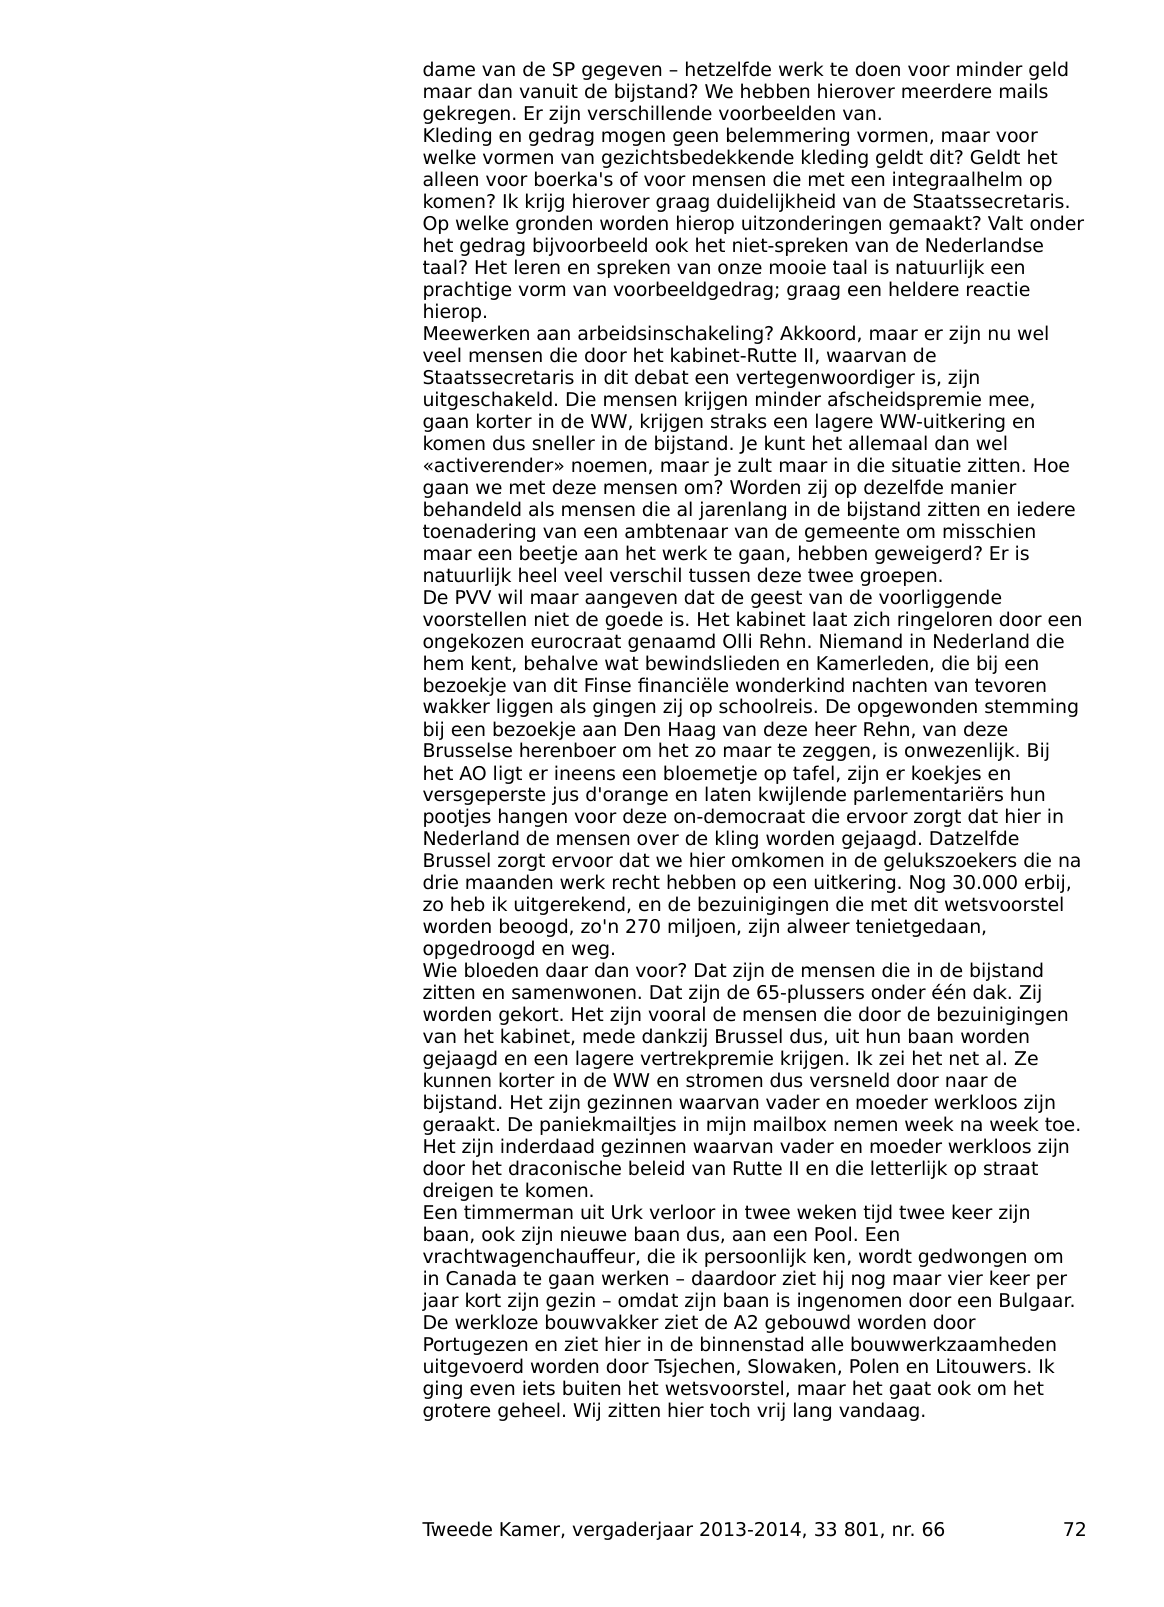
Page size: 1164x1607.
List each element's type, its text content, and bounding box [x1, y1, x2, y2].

text Wie bloeden daar dan voor? Dat zijn de mensen die in de bijstand zitten en samenwonen. Dat zijn de 65-plussers onder één dak. Zij worden gekort. Het zijn vooral de mensen die door de bezuinigingen van het kabinet, mede dankzij Brussel dus, uit hun baan worden gejaagd en een lagere vertrekpremie krijgen. Ik zei het net al. Ze kunnen korter in de WW en stromen dus versneld door naar de bijstand. Het zijn gezinnen waarvan vader en moeder werkloos zijn geraakt. De paniekmailtjes in mijn mailbox nemen week na week toe. Het zijn inderdaad gezinnen waarvan vader en moeder werkloos zijn door het draconische beleid van Rutte II en die letterlijk op straat dreigen te komen. [422, 960, 1087, 1202]
text Een timmerman uit Urk verloor in twee weken tijd twee keer zijn baan, ook zijn nieuwe baan dus, aan een Pool. Een vrachtwagenchauffeur, die ik persoonlijk ken, wordt gedwongen om in Canada te gaan werken – daardoor ziet hij nog maar vier keer per jaar kort zijn gezin – omdat zijn baan is ingenomen door een Bulgaar. De werkloze bouwvakker ziet de A2 gebouwd worden door Portugezen en ziet hier in de binnenstad alle bouwwerkzaamheden uitgevoerd worden door Tsjechen, Slowaken, Polen en Litouwers. Ik ging even iets buiten het wetsvoorstel, maar het gaat ook om het grotere geheel. Wij zitten hier toch vrij lang vandaag. [422, 1202, 1087, 1422]
text De PVV wil maar aangeven dat de geest van de voorliggende voorstellen niet de goede is. Het kabinet laat zich ringeloren door een ongekozen eurocraat genaamd Olli Rehn. Niemand in Nederland die hem kent, behalve wat bewindslieden en Kamerleden, die bij een bezoekje van dit Finse financiële wonderkind nachten van tevoren wakker liggen als gingen zij op schoolreis. De opgewonden stemming bij een bezoekje aan Den Haag van deze heer Rehn, van deze Brusselse herenboer om het zo maar te zeggen, is onwezenlijk. Bij het AO ligt er ineens een bloemetje op tafel, zijn er koekjes en versgeperste jus d'orange en laten kwijlende parlementariërs hun pootjes hangen voor deze on-democraat die ervoor zorgt dat hier in Nederland de mensen over de kling worden gejaagd. Datzelfde Brussel zorgt ervoor dat we hier omkomen in de gelukszoekers die na drie maanden werk recht hebben op een uitkering. Nog 30.000 erbij, zo heb ik uitgerekend, en de bezuinigingen die met dit wetsvoorstel worden beoogd, zo'n 270 miljoen, zijn alweer tenietgedaan, opgedroogd en weg. [422, 587, 1087, 960]
text Meewerken aan arbeidsinschakeling? Akkoord, maar er zijn nu wel veel mensen die door het kabinet-Rutte II, waarvan de Staatssecretaris in dit debat een vertegenwoordiger is, zijn uitgeschakeld. Die mensen krijgen minder afscheidspremie mee, gaan korter in de WW, krijgen straks een lagere WW-uitkering en komen dus sneller in de bijstand. Je kunt het allemaal dan wel «activerender» noemen, maar je zult maar in die situatie zitten. Hoe gaan we met deze mensen om? Worden zij op dezelfde manier behandeld als mensen die al jarenlang in de bijstand zitten en iedere toenadering van een ambtenaar van de gemeente om misschien maar een beetje aan het werk te gaan, hebben geweigerd? Er is natuurlijk heel veel verschil tussen deze twee groepen. [422, 323, 1087, 587]
text dame van de SP gegeven – hetzelfde werk te doen voor minder geld maar dan vanuit de bijstand? We hebben hierover meerdere mails gekregen. Er zijn verschillende voorbeelden van. [422, 59, 1087, 125]
text Kleding en gedrag mogen geen belemmering vormen, maar voor welke vormen van gezichtsbedekkende kleding geldt dit? Geldt het alleen voor boerka's of voor mensen die met een integraalhelm op komen? Ik krijg hierover graag duidelijkheid van de Staatssecretaris. Op welke gronden worden hierop uitzonderingen gemaakt? Valt onder het gedrag bijvoorbeeld ook het niet-spreken van de Nederlandse taal? Het leren en spreken van onze mooie taal is natuurlijk een prachtige vorm van voorbeeldgedrag; graag een heldere reactie hierop. [422, 125, 1087, 323]
